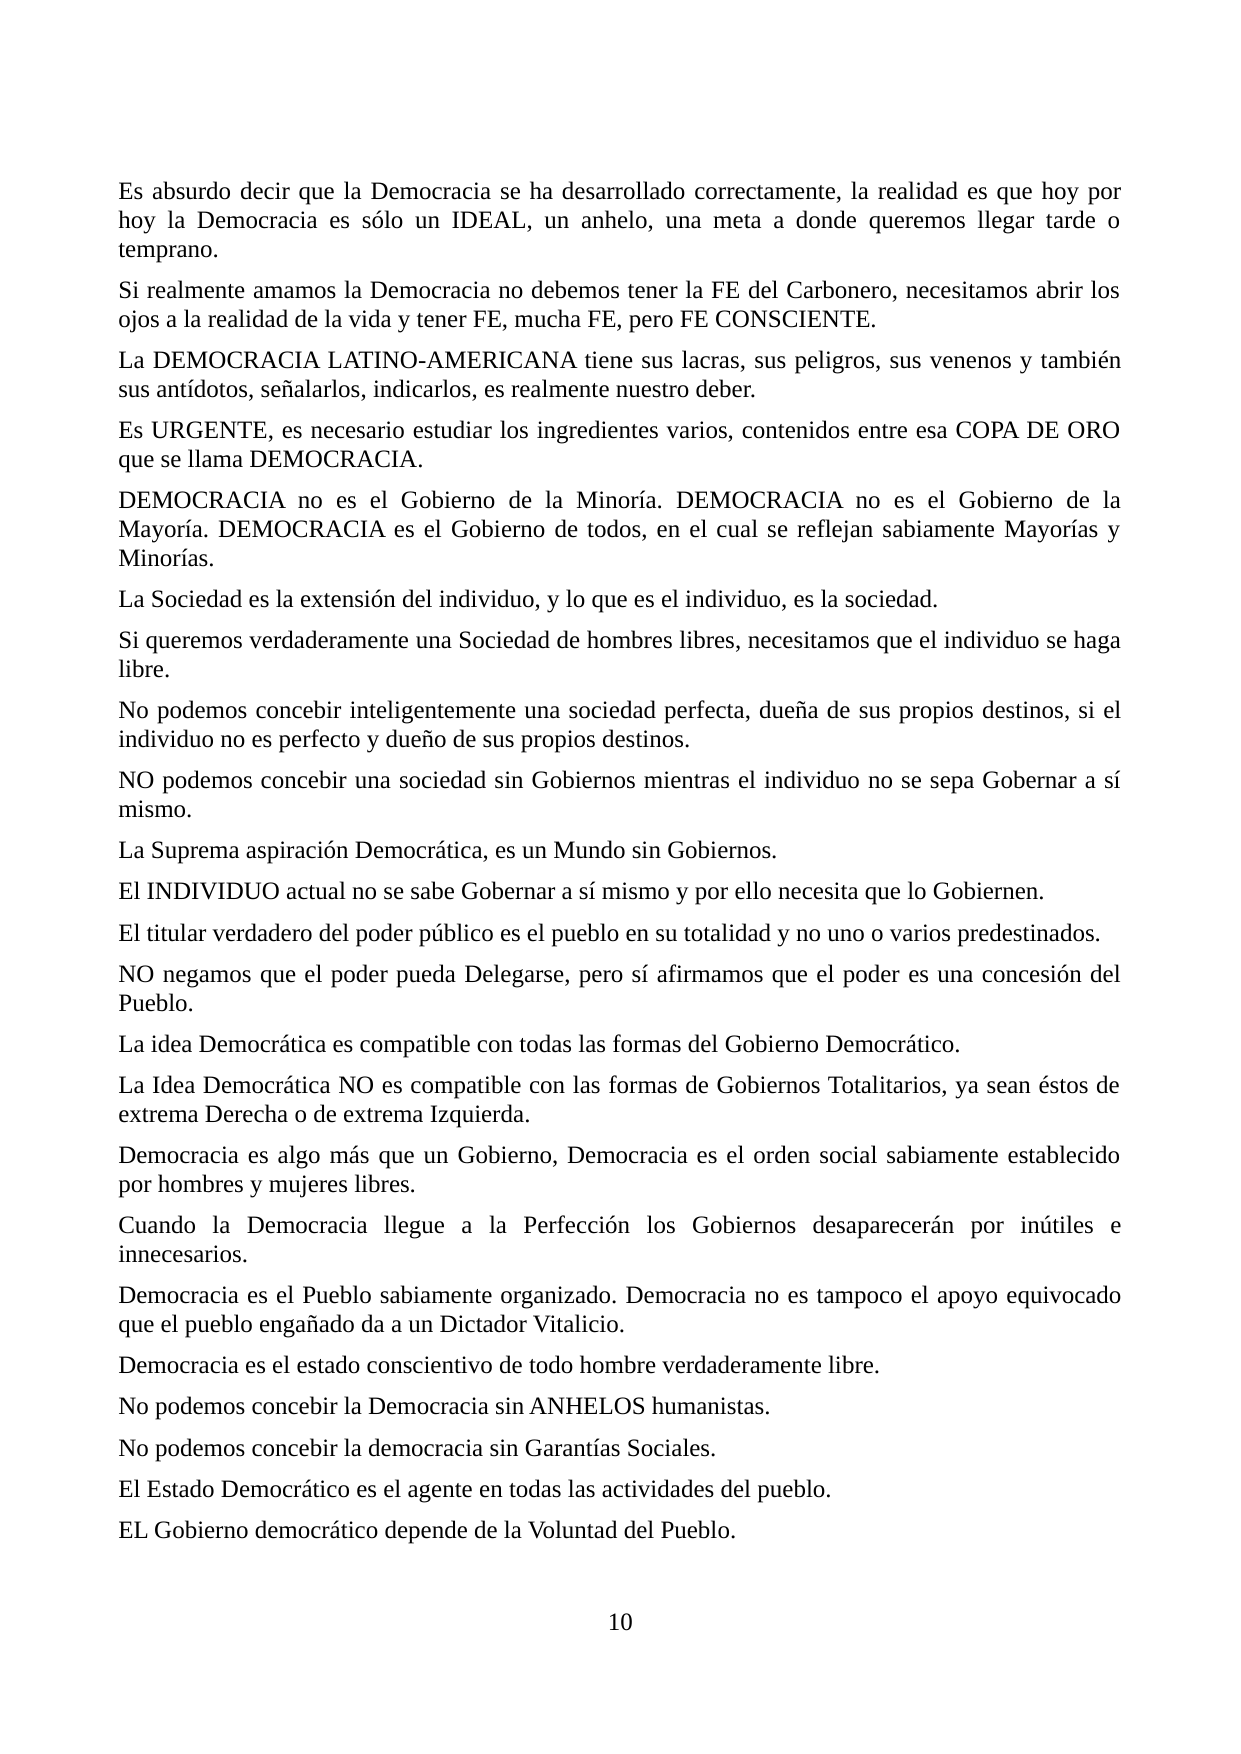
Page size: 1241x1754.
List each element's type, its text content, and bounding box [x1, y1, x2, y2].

text No podemos concebir inteligentemente una sociedad perfecta, dueña de sus propios destinos, si el individuo no es perfecto y dueño de sus propios destinos. [118, 695, 1122, 753]
text NO podemos concebir una sociedad sin Gobiernos mientras el individuo no se sepa Gobernar a sí mismo. [118, 765, 1122, 823]
text El titular verdadero del poder público es el pueblo en su totalidad y no uno o varios predestinados. [118, 918, 1122, 946]
text La DEMOCRACIA LATINO-AMERICANA tiene sus lacras, sus peligros, sus venenos y también sus antídotos, señalarlos, indicarlos, es realmente nuestro deber. [118, 345, 1122, 403]
text Si realmente amamos la Democracia no debemos tener la FE del Carbonero, necesitamos abrir los ojos a la realidad de la vida y tener FE, mucha FE, pero FE CONSCIENTE. [118, 275, 1122, 333]
text La Sociedad es la extensión del individuo, y lo que es el individuo, es la sociedad. [118, 584, 1122, 613]
text No podemos concebir la Democracia sin ANHELOS humanistas. [118, 1391, 1122, 1420]
text NO negamos que el poder pueda Delegarse, pero sí afirmamos que el poder es una concesión del Pueblo. [118, 959, 1122, 1016]
text Si queremos verdaderamente una Sociedad de hombres libres, necesitamos que el individuo se haga libre. [118, 625, 1122, 683]
text Democracia es el Pueblo sabiamente organizado. Democracia no es tampoco el apoyo equivocado que el pueblo engañado da a un Dictador Vitalicio. [118, 1280, 1122, 1338]
text La Idea Democrática NO es compatible con las formas de Gobiernos Totalitarios, ya sean éstos de extrema Derecha o de extrema Izquierda. [118, 1070, 1122, 1128]
text No podemos concebir la democracia sin Garantías Sociales. [118, 1433, 1122, 1461]
text El Estado Democrático es el agente en todas las actividades del pueblo. [118, 1474, 1122, 1503]
text La Suprema aspiración Democrática, es un Mundo sin Gobiernos. [118, 835, 1122, 864]
text Democracia es algo más que un Gobierno, Democracia es el orden social sabiamente establecido por hombres y mujeres libres. [118, 1140, 1122, 1198]
text DEMOCRACIA no es el Gobierno de la Minoría. DEMOCRACIA no es el Gobierno de la Mayoría. DEMOCRACIA es el Gobierno de todos, en el cual se reflejan sabiamente Mayorías y Minorías. [118, 485, 1122, 571]
text El INDIVIDUO actual no se sabe Gobernar a sí mismo y por ello necesita que lo Gobiernen. [118, 876, 1122, 905]
text Democracia es el estado conscientivo de todo hombre verdaderamente libre. [118, 1350, 1122, 1379]
text EL Gobierno democrático depende de la Voluntad del Pueblo. [118, 1515, 1122, 1544]
text Cuando la Democracia llegue a la Perfección los Gobiernos desaparecerán por inútiles e innecesarios. [118, 1210, 1122, 1268]
text Es absurdo decir que la Democracia se ha desarrollado correctamente, la realidad es que hoy por hoy la Democracia es sólo un IDEAL, un anhelo, una meta a donde queremos llegar tarde o temprano. [118, 176, 1122, 263]
text Es URGENTE, es necesario estudiar los ingredientes varios, contenidos entre esa COPA DE ORO que se llama DEMOCRACIA. [118, 415, 1122, 473]
text La idea Democrática es compatible con todas las formas del Gobierno Democrático. [118, 1029, 1122, 1058]
